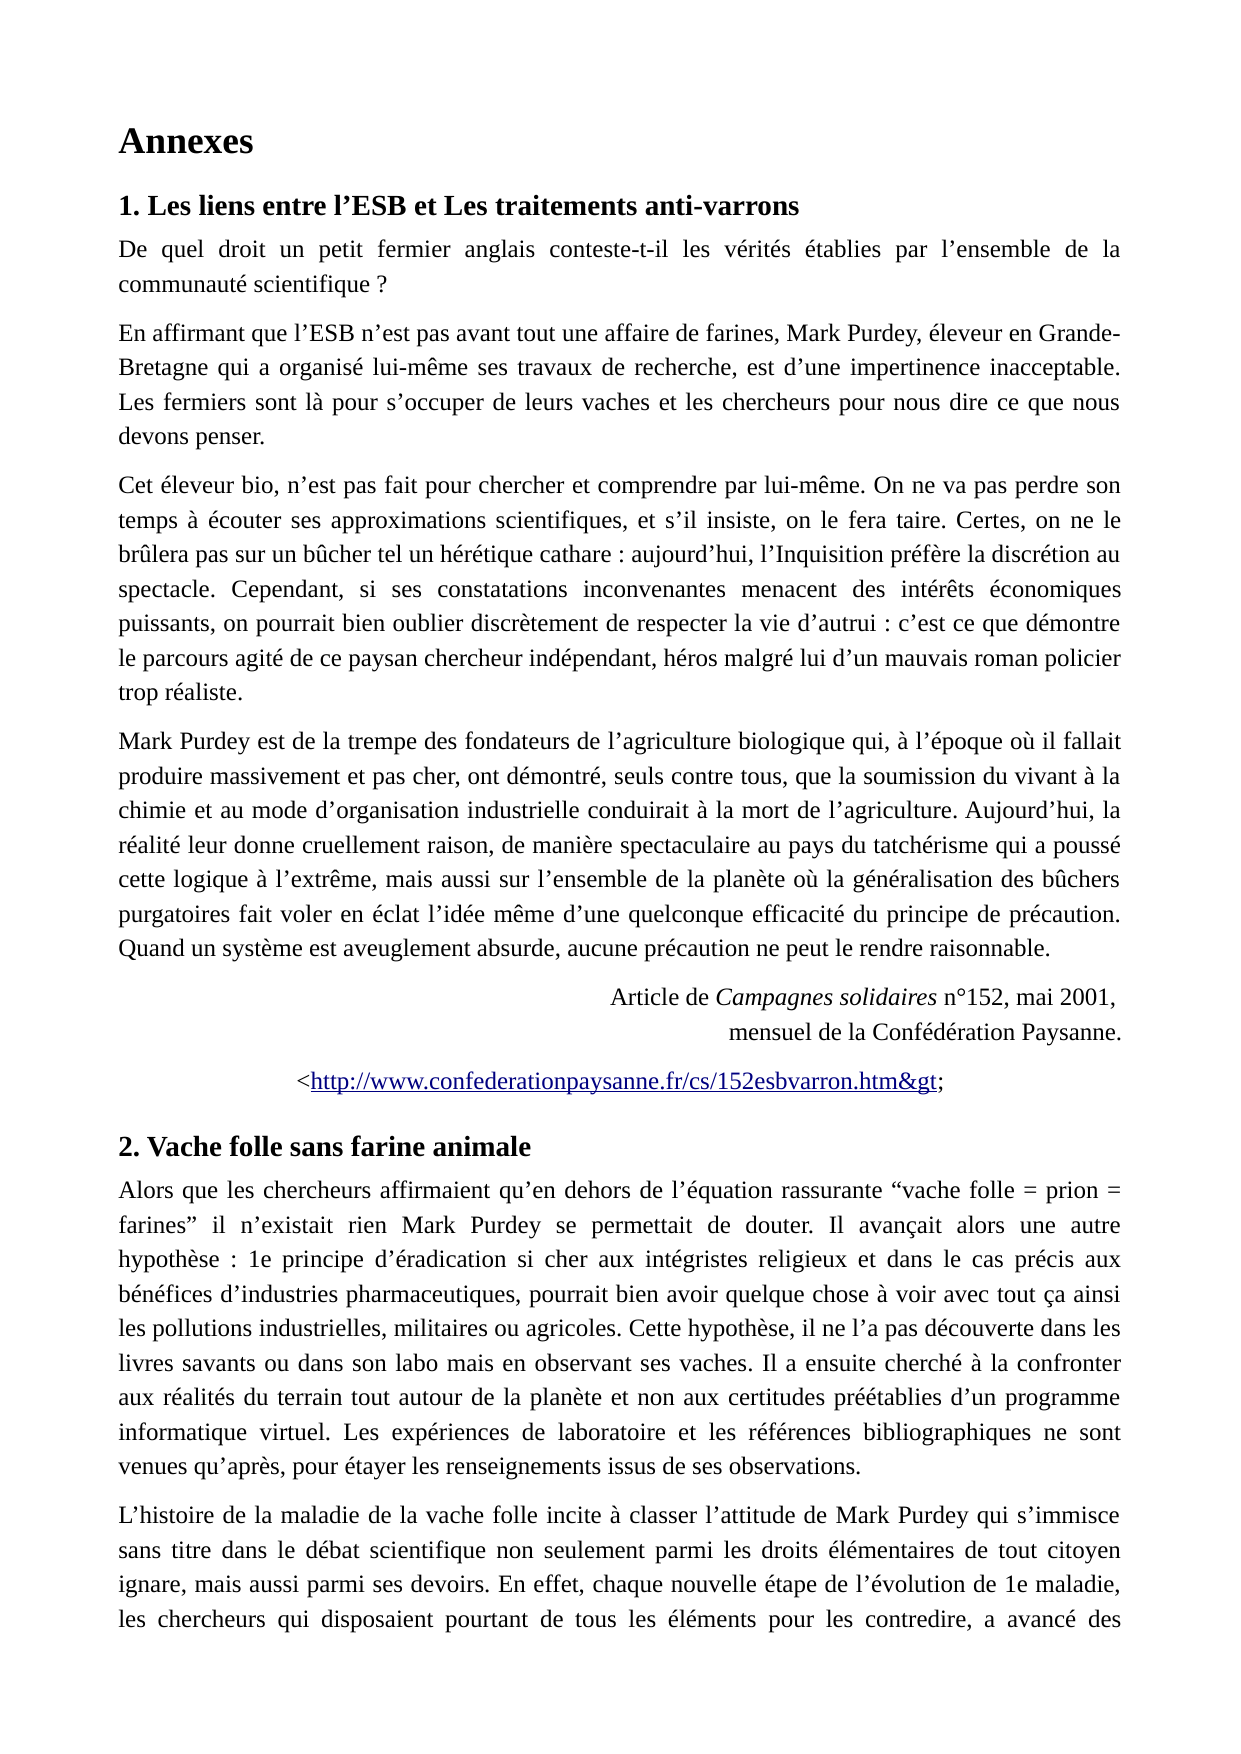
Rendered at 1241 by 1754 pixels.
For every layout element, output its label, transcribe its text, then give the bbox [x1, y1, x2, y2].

text <http://www.confederationpaysanne.fr/cs/152esbvarron.htm&gt; [118, 1066, 1122, 1094]
subtitle 1. Les liens entre l’ESB et Les traitements anti-varrons [118, 188, 1122, 222]
text Cet éleveur bio, n’est pas fait pour chercher et comprendre par lui-même. On ne va pas perdre son temps à écouter ses approximations scientifiques, et s’il insiste, on le fera taire. Certes, on ne le brûlera pas sur un bûcher tel un hérétique cathare : aujourd’hui, l’Inquisition préfère la discrétion au spectacle. Cependant, si ses constatations inconvenantes menacent des intérêts économiques puissants, on pourrait bien oublier discrètement de respecter la vie d’autrui : c’est ce que démontre le parcours agité de ce paysan chercheur indépendant, héros malgré lui d’un mauvais roman policier trop réaliste. [118, 470, 1122, 706]
text Article de Campagnes solidaires n°152, mai 2001, mensuel de la Confédération Paysanne. [118, 982, 1122, 1046]
text Mark Purdey est de la trempe des fondateurs de l’agriculture biologique qui, à l’époque où il fallait produire massivement et pas cher, ont démontré, seuls contre tous, que la soumission du vivant à la chimie et au mode d’organisation industrielle conduirait à la mort de l’agriculture. Aujourd’hui, la réalité leur donne cruellement raison, de manière spectaculaire au pays du tatchérisme qui a poussé cette logique à l’extrême, mais aussi sur l’ensemble de la planète où la généralisation des bûchers purgatoires fait voler en éclat l’idée même d’une quelconque efficacité du principe de précaution. Quand un système est aveuglement absurde, aucune précaution ne peut le rendre raisonnable. [118, 726, 1122, 962]
text L’histoire de la maladie de la vache folle incite à classer l’attitude de Mark Purdey qui s’immisce sans titre dans le débat scientifique non seulement parmi les droits élémentaires de tout citoyen ignare, mais aussi parmi ses devoirs. En effet, chaque nouvelle étape de l’évolution de 1e maladie, les chercheurs qui disposaient pourtant de tous les éléments pour les contredire, a avancé des [118, 1500, 1122, 1633]
subtitle Annexes [118, 118, 1122, 161]
text De quel droit un petit fermier anglais conteste-t-il les vérités établies par l’ensemble de la communauté scientifique ? [118, 234, 1122, 298]
subtitle 2. Vache folle sans farine animale [118, 1129, 1122, 1163]
text En affirmant que l’ESB n’est pas avant tout une affaire de farines, Mark Purdey, éleveur en Grande-Bretagne qui a organisé lui-même ses travaux de recherche, est d’une impertinence inacceptable. Les fermiers sont là pour s’occuper de leurs vaches et les chercheurs pour nous dire ce que nous devons penser. [118, 318, 1122, 450]
text Alors que les chercheurs affirmaient qu’en dehors de l’équation rassurante “vache folle = prion = farines” il n’existait rien Mark Purdey se permettait de douter. Il avançait alors une autre hypothèse : 1e principe d’éradication si cher aux intégristes religieux et dans le cas précis aux bénéfices d’industries pharmaceutiques, pourrait bien avoir quelque chose à voir avec tout ça ainsi les pollutions industrielles, militaires ou agricoles. Cette hypothèse, il ne l’a pas découverte dans les livres savants ou dans son labo mais en observant ses vaches. Il a ensuite cherché à la confronter aux réalités du terrain tout autour de la planète et non aux certitudes préétablies d’un programme informatique virtuel. Les expériences de laboratoire et les références bibliographiques ne sont venues qu’après, pour étayer les renseignements issus de ses observations. [118, 1176, 1122, 1480]
